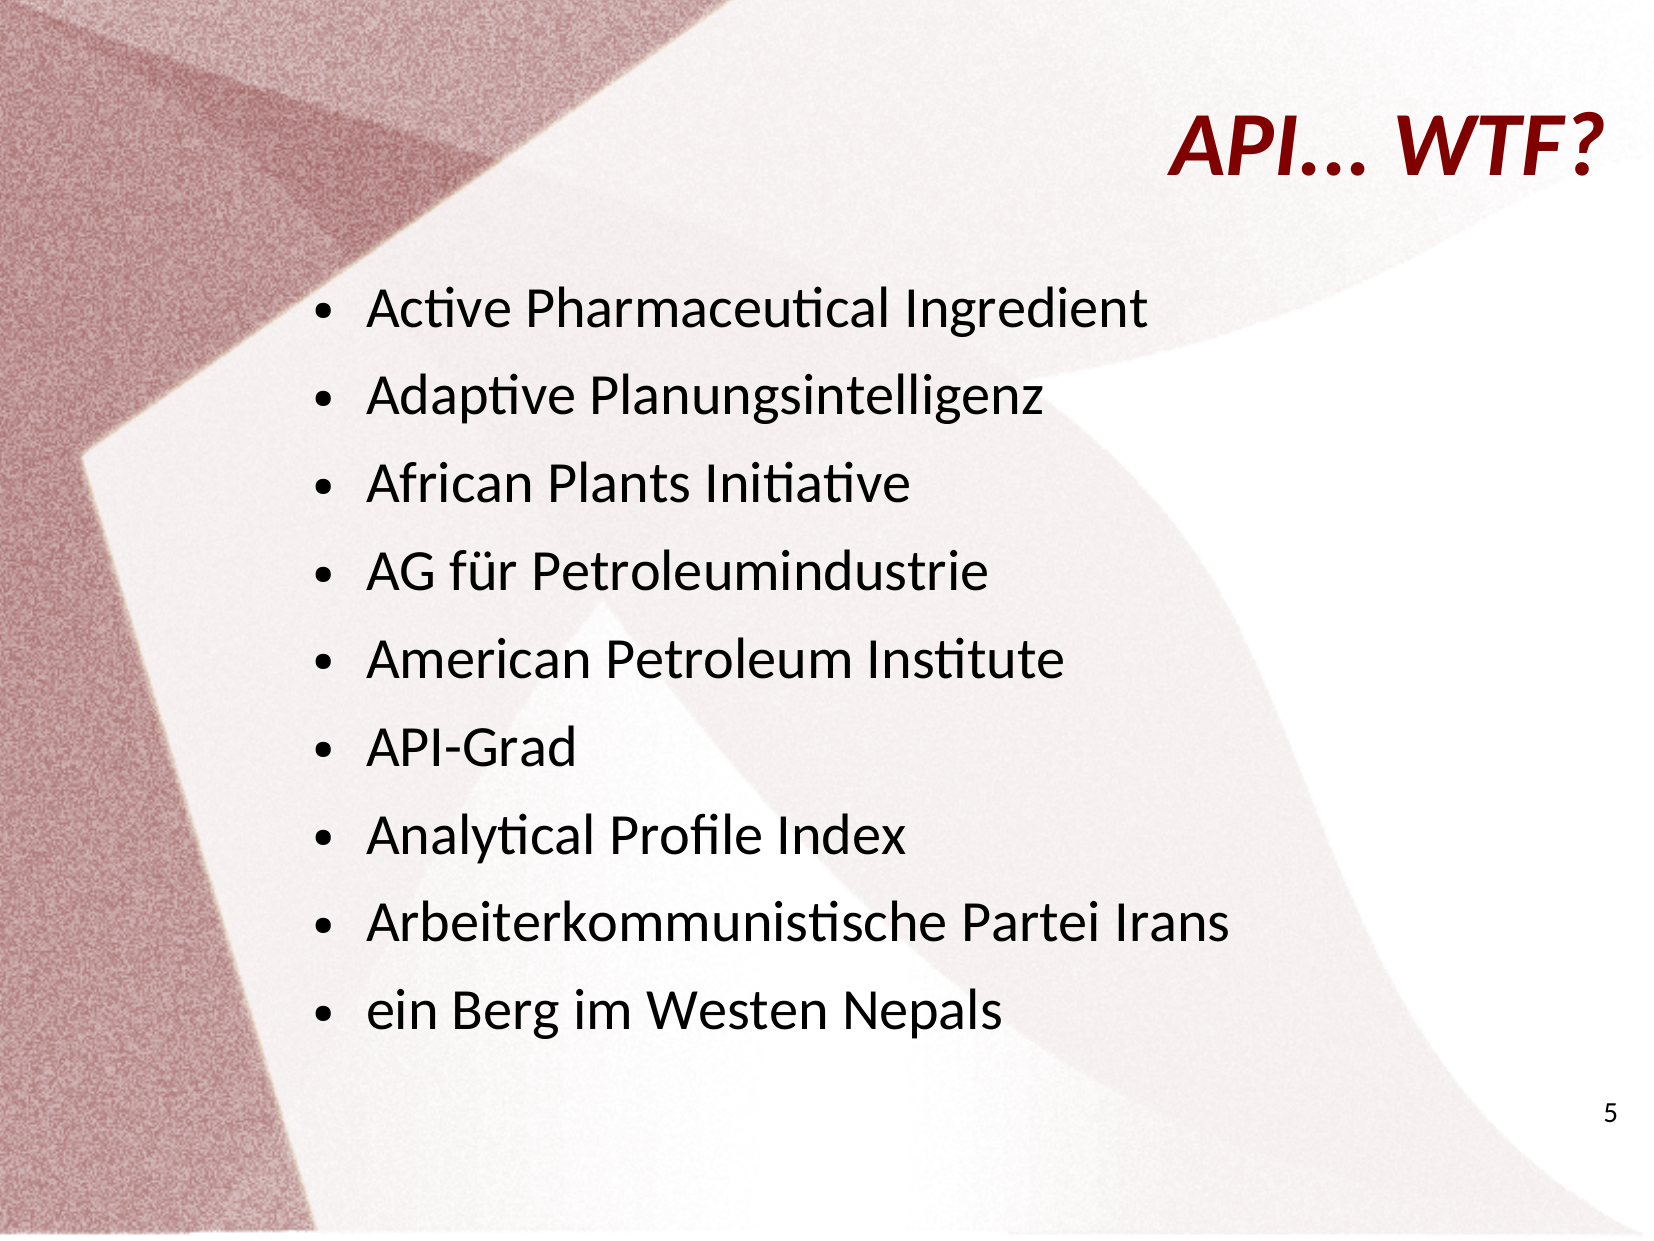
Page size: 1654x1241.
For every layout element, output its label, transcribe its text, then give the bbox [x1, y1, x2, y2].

list Active Pharmaceutical Ingredient Adaptive Planungsintelligenz African Plants Initiative AG für Petroleumindustrie American Petroleum Institute API-Grad Analytical Profile Index Arbeiterkommunistische Partei Irans ein Berg im Westen Nepals [295, 283, 1571, 909]
picture [0, 0, 1654, 1241]
title API... WTF? [596, 49, 1607, 257]
